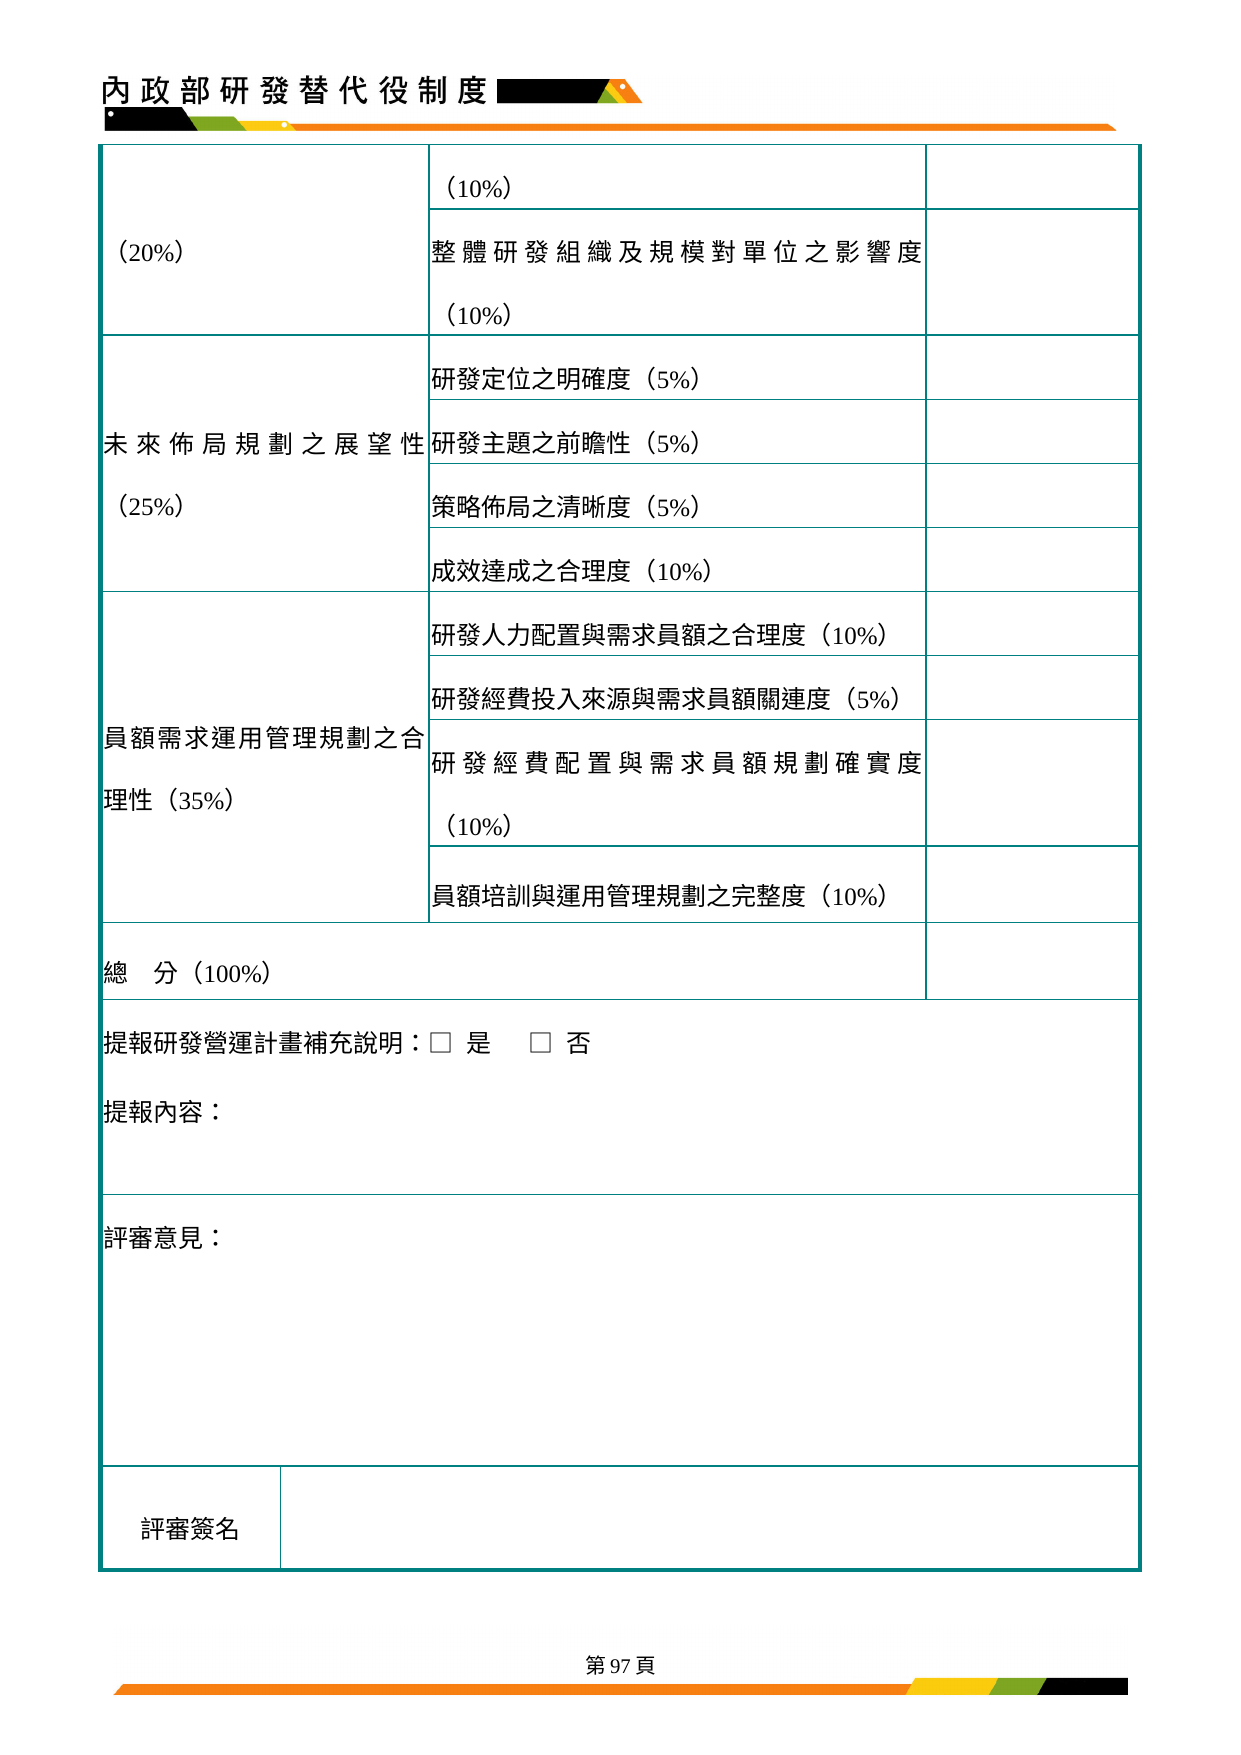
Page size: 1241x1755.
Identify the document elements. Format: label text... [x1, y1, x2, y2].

table_cell [927, 923, 1138, 998]
table_cell [927, 528, 1138, 591]
table_cell [927, 592, 1138, 655]
table_cell 員額需求運用管理規劃之合理性（35%） [103, 592, 428, 922]
table_cell [927, 400, 1138, 462]
table_cell 提報研發營運計畫補充說明：□ 是 □ 否 提報內容： [103, 1000, 1138, 1193]
table_cell [927, 336, 1138, 398]
table_cell [281, 1467, 1138, 1567]
table_cell [927, 720, 1138, 845]
table_cell 整體研發組織及規模對單位之影響度（10%） [430, 210, 925, 334]
table_cell 研發主題之前瞻性（5%） [430, 400, 925, 462]
table_cell （20%） [103, 145, 428, 334]
table_cell （10%） [430, 145, 925, 208]
table_cell 研發人力配置與需求員額之合理度（10%） [430, 592, 925, 655]
table_cell 成效達成之合理度（10%） [430, 528, 925, 591]
table_cell 研發定位之明確度（5%） [430, 336, 925, 398]
table_cell [927, 464, 1138, 527]
table_cell [927, 210, 1138, 334]
table_cell 研發經費投入來源與需求員額關連度（5%） [430, 656, 925, 719]
table_cell [927, 656, 1138, 719]
table_cell 研發經費配置與需求員額規劃確實度（10%） [430, 720, 925, 845]
table_cell 評審意見： [103, 1195, 1138, 1465]
table_cell 策略佈局之清晰度（5%） [430, 464, 925, 527]
table_cell 未來佈局規劃之展望性（25%） [103, 336, 428, 591]
table_cell [927, 847, 1138, 922]
table_cell 總 分（100%） [103, 923, 925, 998]
table_cell [927, 145, 1138, 208]
table_cell 評審簽名 [103, 1467, 280, 1567]
table_cell 員額培訓與運用管理規劃之完整度（10%） [430, 847, 925, 922]
